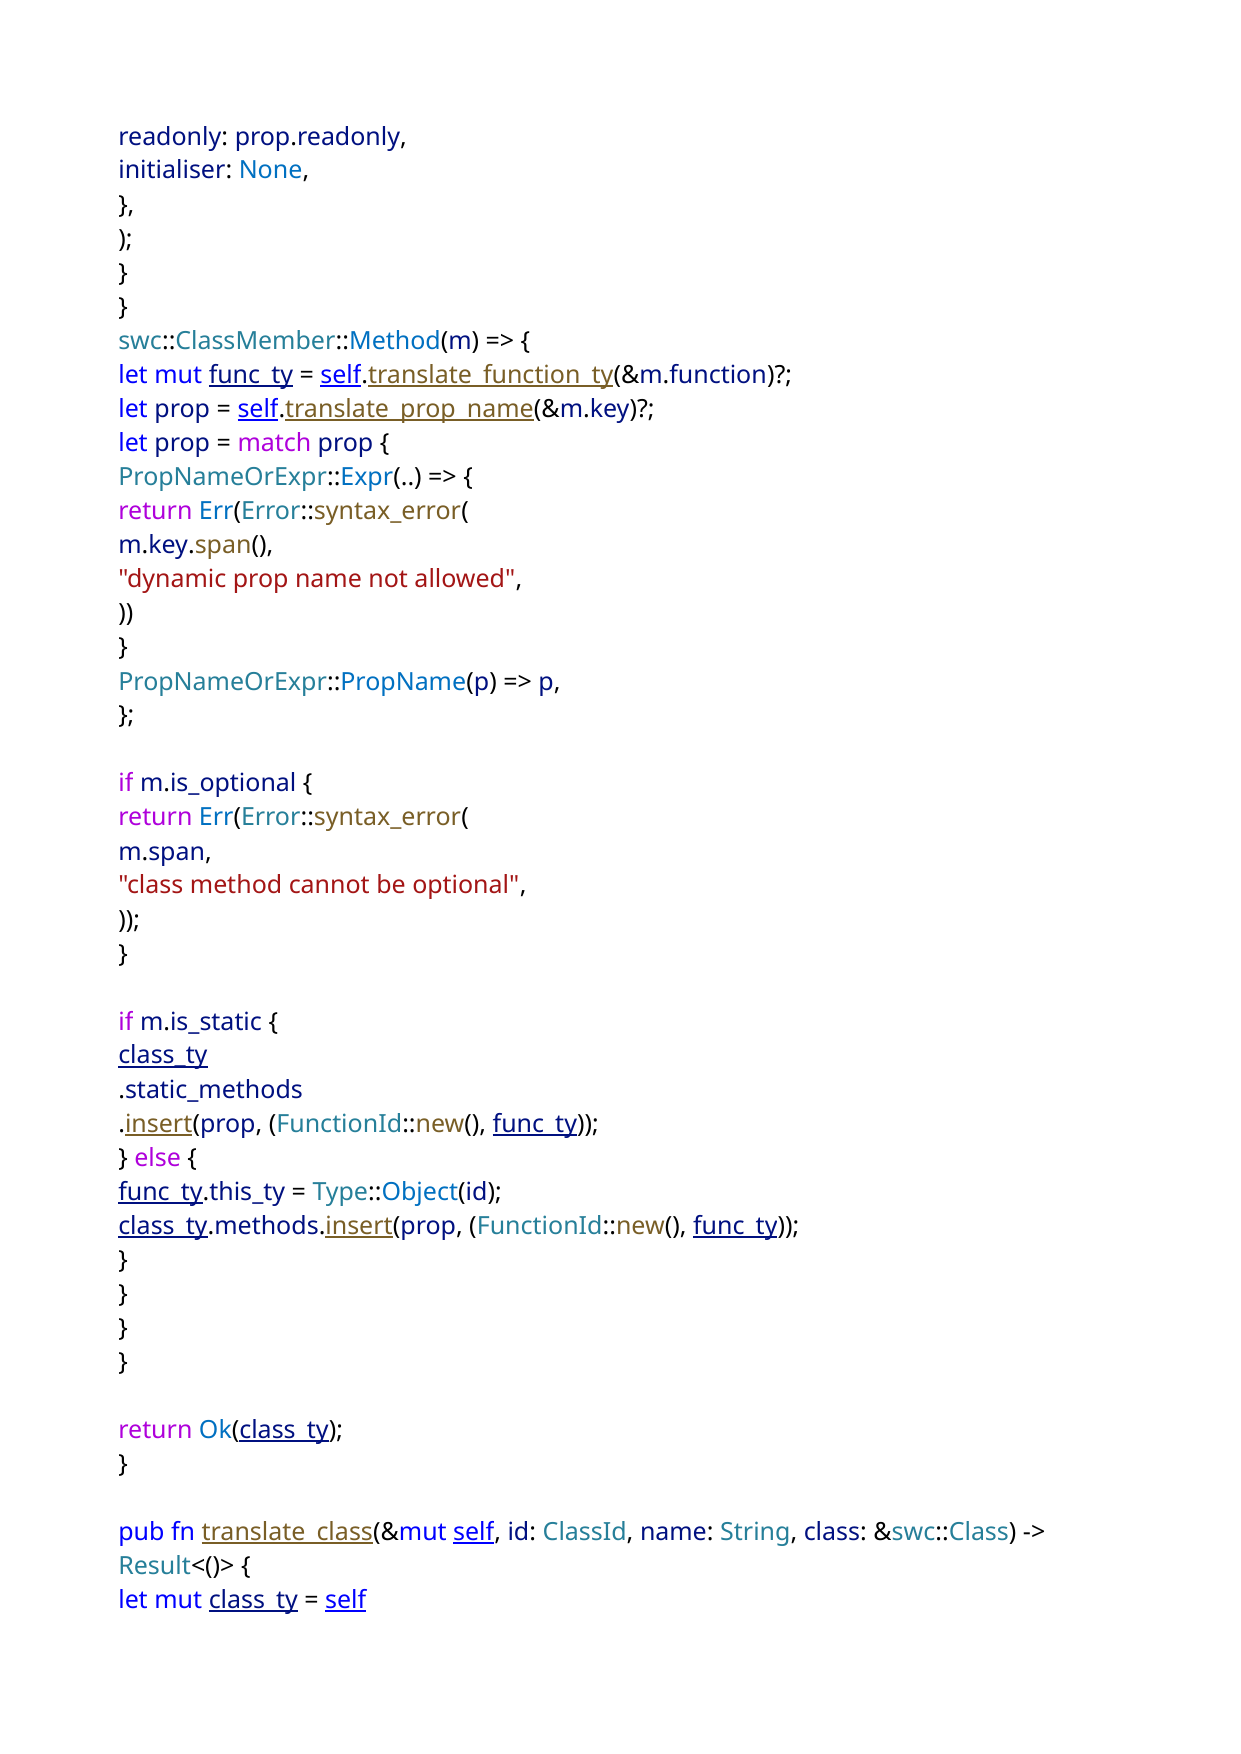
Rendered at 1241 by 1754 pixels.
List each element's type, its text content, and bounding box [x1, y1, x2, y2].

text let prop = match prop { [118, 425, 1122, 459]
text return Err(Error::syntax_error( [118, 493, 1122, 527]
text m.span, [118, 833, 1122, 867]
text PropNameOrExpr::PropName(p) => p, [118, 663, 1122, 697]
text } else { [118, 1139, 1122, 1173]
text swc::ClassMember::Method(m) => { [118, 322, 1122, 357]
text let mut func_ty = self.translate_function_ty(&m.function)?; [118, 357, 1122, 391]
text } [118, 1310, 1122, 1344]
text return Ok(class_ty); [118, 1412, 1122, 1446]
text let mut class_ty = self [118, 1582, 1122, 1616]
text if m.is_static { [118, 1003, 1122, 1037]
text m.key.span(), [118, 527, 1122, 561]
text } [118, 1344, 1122, 1378]
text class_ty [118, 1037, 1122, 1071]
text } [118, 1446, 1122, 1480]
text class_ty.methods.insert(prop, (FunctionId::new(), func_ty)); [118, 1207, 1122, 1242]
text readonly: prop.readonly, [118, 118, 1122, 152]
text "dynamic prop name not allowed", [118, 561, 1122, 595]
text )); [118, 901, 1122, 935]
text } [118, 935, 1122, 969]
text let prop = self.translate_prop_name(&m.key)?; [118, 391, 1122, 425]
text } [118, 288, 1122, 322]
text pub fn translate_class(&mut self, id: ClassId, name: String, class: &swc::Class) -> Result<()> { [118, 1513, 1122, 1582]
text }; [118, 697, 1122, 731]
text return Err(Error::syntax_error( [118, 799, 1122, 833]
text } [118, 1242, 1122, 1276]
text } [118, 629, 1122, 663]
text ); [118, 220, 1122, 254]
text } [118, 1276, 1122, 1310]
text .static_methods [118, 1071, 1122, 1105]
text if m.is_optional { [118, 765, 1122, 799]
text initialiser: None, [118, 152, 1122, 186]
text } [118, 254, 1122, 288]
text )) [118, 595, 1122, 629]
text PropNameOrExpr::Expr(..) => { [118, 459, 1122, 493]
text }, [118, 186, 1122, 220]
text func_ty.this_ty = Type::Object(id); [118, 1173, 1122, 1207]
text .insert(prop, (FunctionId::new(), func_ty)); [118, 1105, 1122, 1139]
text "class method cannot be optional", [118, 867, 1122, 901]
